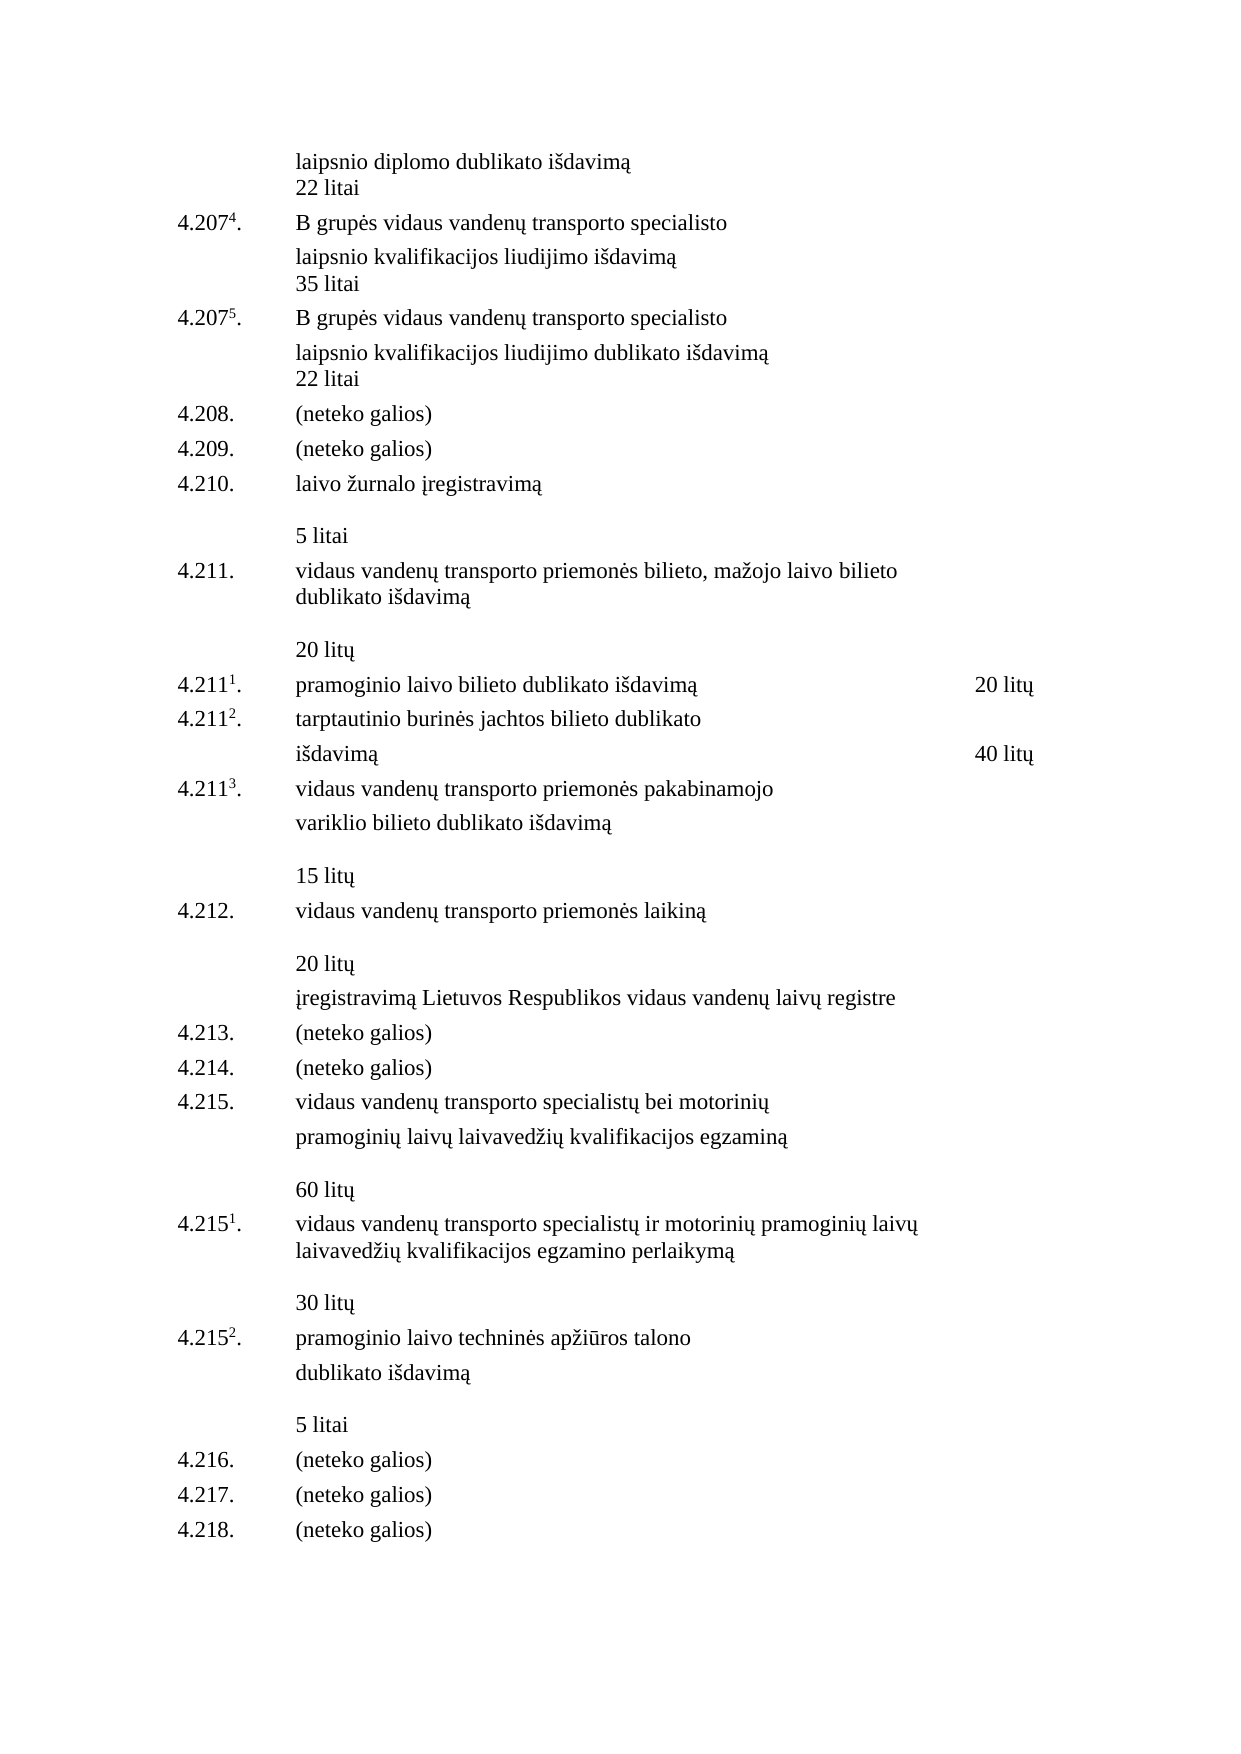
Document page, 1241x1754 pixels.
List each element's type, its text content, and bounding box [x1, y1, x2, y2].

text 4.209. (neteko galios) [177, 435, 945, 461]
text 4.213. (neteko galios) [177, 1019, 945, 1045]
text 4.2111. pramoginio laivo bilieto dublikato išdavimą 20 litų [177, 671, 1122, 697]
text laipsnio kvalifikacijos liudijimo išdavimą 35 litai [177, 243, 945, 296]
text 4.2074. B grupės vidaus vandenų transporto specialisto [177, 209, 1122, 235]
text 4.211. vidaus vandenų transporto priemonės bilieto, mažojo laivo bilieto dublikato išdavimą 20 litų [177, 557, 945, 662]
text 4.2152. pramoginio laivo techninės apžiūros talono [177, 1324, 1122, 1351]
text 4.218. (neteko galios) [177, 1516, 945, 1542]
text 4.216. (neteko galios) [177, 1446, 945, 1473]
text 4.2075. B grupės vidaus vandenų transporto specialisto [177, 304, 1122, 331]
text laipsnio kvalifikacijos liudijimo dublikato išdavimą 22 litai [177, 339, 945, 392]
text 4.212. vidaus vandenų transporto priemonės laikiną 20 litų [177, 897, 945, 976]
text 4.208. (neteko galios) [177, 400, 945, 427]
text įregistravimą Lietuvos Respublikos vidaus vandenų laivų registre [177, 984, 945, 1011]
text pramoginių laivų laivavedžių kvalifikacijos egzaminą 60 litų [295, 1123, 945, 1202]
text 4.2113. vidaus vandenų transporto priemonės pakabinamojo [177, 775, 1122, 801]
text 4.215. vidaus vandenų transporto specialistų bei motorinių [177, 1088, 1122, 1115]
text dublikato išdavimą 5 litai [177, 1359, 945, 1438]
text 4.217. (neteko galios) [177, 1481, 945, 1507]
text laipsnio diplomo dublikato išdavimą 22 litai [177, 148, 945, 200]
text 4.214. (neteko galios) [177, 1054, 945, 1080]
text 4.2151. vidaus vandenų transporto specialistų ir motorinių pramoginių laivų laivavedžių kvalifikacijos egzamino perlaikymą 30 litų [177, 1210, 945, 1316]
text išdavimą 40 litų [177, 740, 1122, 766]
text 4.2112. tarptautinio burinės jachtos bilieto dublikato [177, 705, 1122, 732]
text variklio bilieto dublikato išdavimą 15 litų [295, 809, 945, 888]
text 4.210. laivo žurnalo įregistravimą 5 litai [177, 469, 945, 549]
